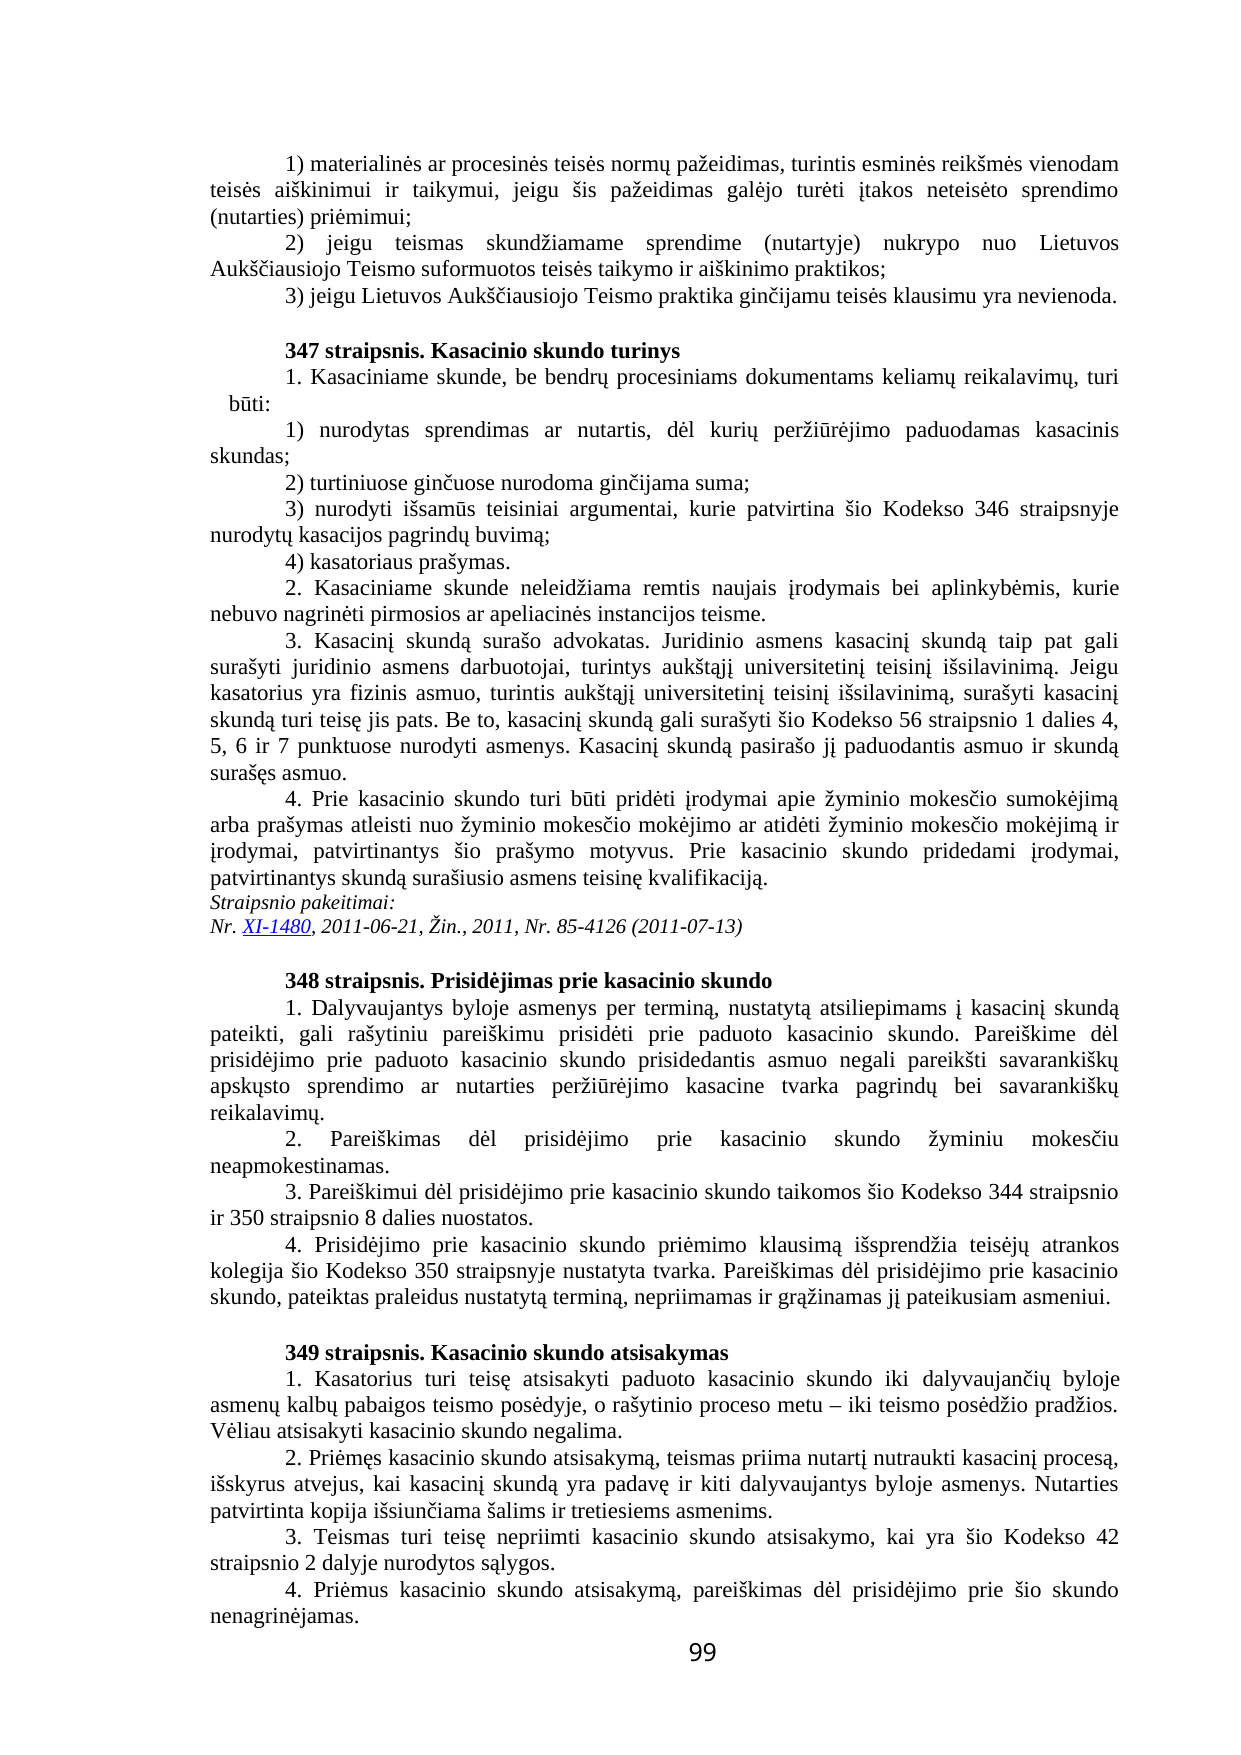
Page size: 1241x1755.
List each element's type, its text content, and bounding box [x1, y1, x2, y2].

text 2. Priėmęs kasacinio skundo atsisakymą, teismas priima nutartį nutraukti kasacinį procesą, išskyrus atvejus, kai kasacinį skundą yra padavę ir kiti dalyvaujantys byloje asmenys. Nutarties patvirtinta kopija išsiunčiama šalims ir tretiesiems asmenims. [210, 1444, 1120, 1523]
text 2) jeigu teismas skundžiamame sprendime (nutartyje) nukrypo nuo Lietuvos Aukščiausiojo Teismo suformuotos teisės taikymo ir aiškinimo praktikos; [210, 229, 1120, 282]
text 1. Kasaciniame skunde, be bendrų procesiniams dokumentams keliamų reikalavimų, turi būti: [229, 363, 1120, 416]
text 2. Pareiškimas dėl prisidėjimo prie kasacinio skundo žyminiu mokesčiu neapmokestinamas. [210, 1125, 1120, 1178]
text 4) kasatoriaus prašymas. [210, 548, 1120, 574]
text 3. Kasacinį skundą surašo advokatas. Juridinio asmens kasacinį skundą taip pat gali surašyti juridinio asmens darbuotojai, turintys aukštąjį universitetinį teisinį išsilavinimą. Jeigu kasatorius yra fizinis asmuo, turintis aukštąjį universitetinį teisinį išsilavinimą, surašyti kasacinį skundą turi teisę jis pats. Be to, kasacinį skundą gali surašyti šio Kodekso 56 straipsnio 1 dalies 4, 5, 6 ir 7 punktuose nurodyti asmenys. Kasacinį skundą pasirašo jį paduodantis asmuo ir skundą surašęs asmuo. [210, 627, 1120, 785]
text 1) nurodytas sprendimas ar nutartis, dėl kurių peržiūrėjimo paduodamas kasacinis skundas; [210, 416, 1120, 469]
text 2) turtiniuose ginčuose nurodoma ginčijama suma; [210, 469, 1120, 495]
text 348 straipsnis. Prisidėjimas prie kasacinio skundo [229, 967, 1120, 993]
text 1. Dalyvaujantys byloje asmenys per terminą, nustatytą atsiliepimams į kasacinį skundą pateikti, gali rašytiniu pareiškimu prisidėti prie paduoto kasacinio skundo. Pareiškime dėl prisidėjimo prie paduoto kasacinio skundo prisidedantis asmuo negali pareikšti savarankiškų apskųsto sprendimo ar nutarties peržiūrėjimo kasacine tvarka pagrindų bei savarankiškų reikalavimų. [210, 993, 1120, 1125]
text 3. Teismas turi teisę nepriimti kasacinio skundo atsisakymo, kai yra šio Kodekso 42 straipsnio 2 dalyje nurodytos sąlygos. [210, 1523, 1120, 1576]
text 3. Pareiškimui dėl prisidėjimo prie kasacinio skundo taikomos šio Kodekso 344 straipsnio ir 350 straipsnio 8 dalies nuostatos. [210, 1178, 1120, 1231]
text 1) materialinės ar procesinės teisės normų pažeidimas, turintis esminės reikšmės vienodam teisės aiškinimui ir taikymui, jeigu šis pažeidimas galėjo turėti įtakos neteisėto sprendimo (nutarties) priėmimui; [210, 150, 1120, 229]
text 4. Prisidėjimo prie kasacinio skundo priėmimo klausimą išsprendžia teisėjų atrankos kolegija šio Kodekso 350 straipsnyje nustatyta tvarka. Pareiškimas dėl prisidėjimo prie kasacinio skundo, pateiktas praleidus nustatytą terminą, nepriimamas ir grąžinamas jį pateikusiam asmeniui. [210, 1231, 1120, 1310]
text 347 straipsnis. Kasacinio skundo turinys [210, 337, 1120, 363]
text 4. Priėmus kasacinio skundo atsisakymą, pareiškimas dėl prisidėjimo prie šio skundo nenagrinėjamas. [210, 1576, 1120, 1628]
text 2. Kasaciniame skunde neleidžiama remtis naujais įrodymais bei aplinkybėmis, kurie nebuvo nagrinėti pirmosios ar apeliacinės instancijos teisme. [210, 574, 1120, 627]
text 349 straipsnis. Kasacinio skundo atsisakymas [210, 1338, 1120, 1365]
text 4. Prie kasacinio skundo turi būti pridėti įrodymai apie žyminio mokesčio sumokėjimą arba prašymas atleisti nuo žyminio mokesčio mokėjimo ar atidėti žyminio mokesčio mokėjimą ir įrodymai, patvirtinantys šio prašymo motyvus. Prie kasacinio skundo pridedami įrodymai, patvirtinantys skundą surašiusio asmens teisinę kvalifikaciją. [210, 785, 1120, 890]
text 3) nurodyti išsamūs teisiniai argumentai, kurie patvirtina šio Kodekso 346 straipsnyje nurodytų kasacijos pagrindų buvimą; [210, 495, 1120, 548]
text Straipsnio pakeitimai: [210, 890, 1120, 914]
text Nr. XI-1480, 2011-06-21, Žin., 2011, Nr. 85-4126 (2011-07-13) [210, 914, 1120, 938]
text 3) jeigu Lietuvos Aukščiausiojo Teismo praktika ginčijamu teisės klausimu yra nevienoda. [210, 282, 1120, 308]
text 1. Kasatorius turi teisę atsisakyti paduoto kasacinio skundo iki dalyvaujančių byloje asmenų kalbų pabaigos teismo posėdyje, o rašytinio proceso metu – iki teismo posėdžio pradžios. Vėliau atsisakyti kasacinio skundo negalima. [210, 1365, 1120, 1444]
